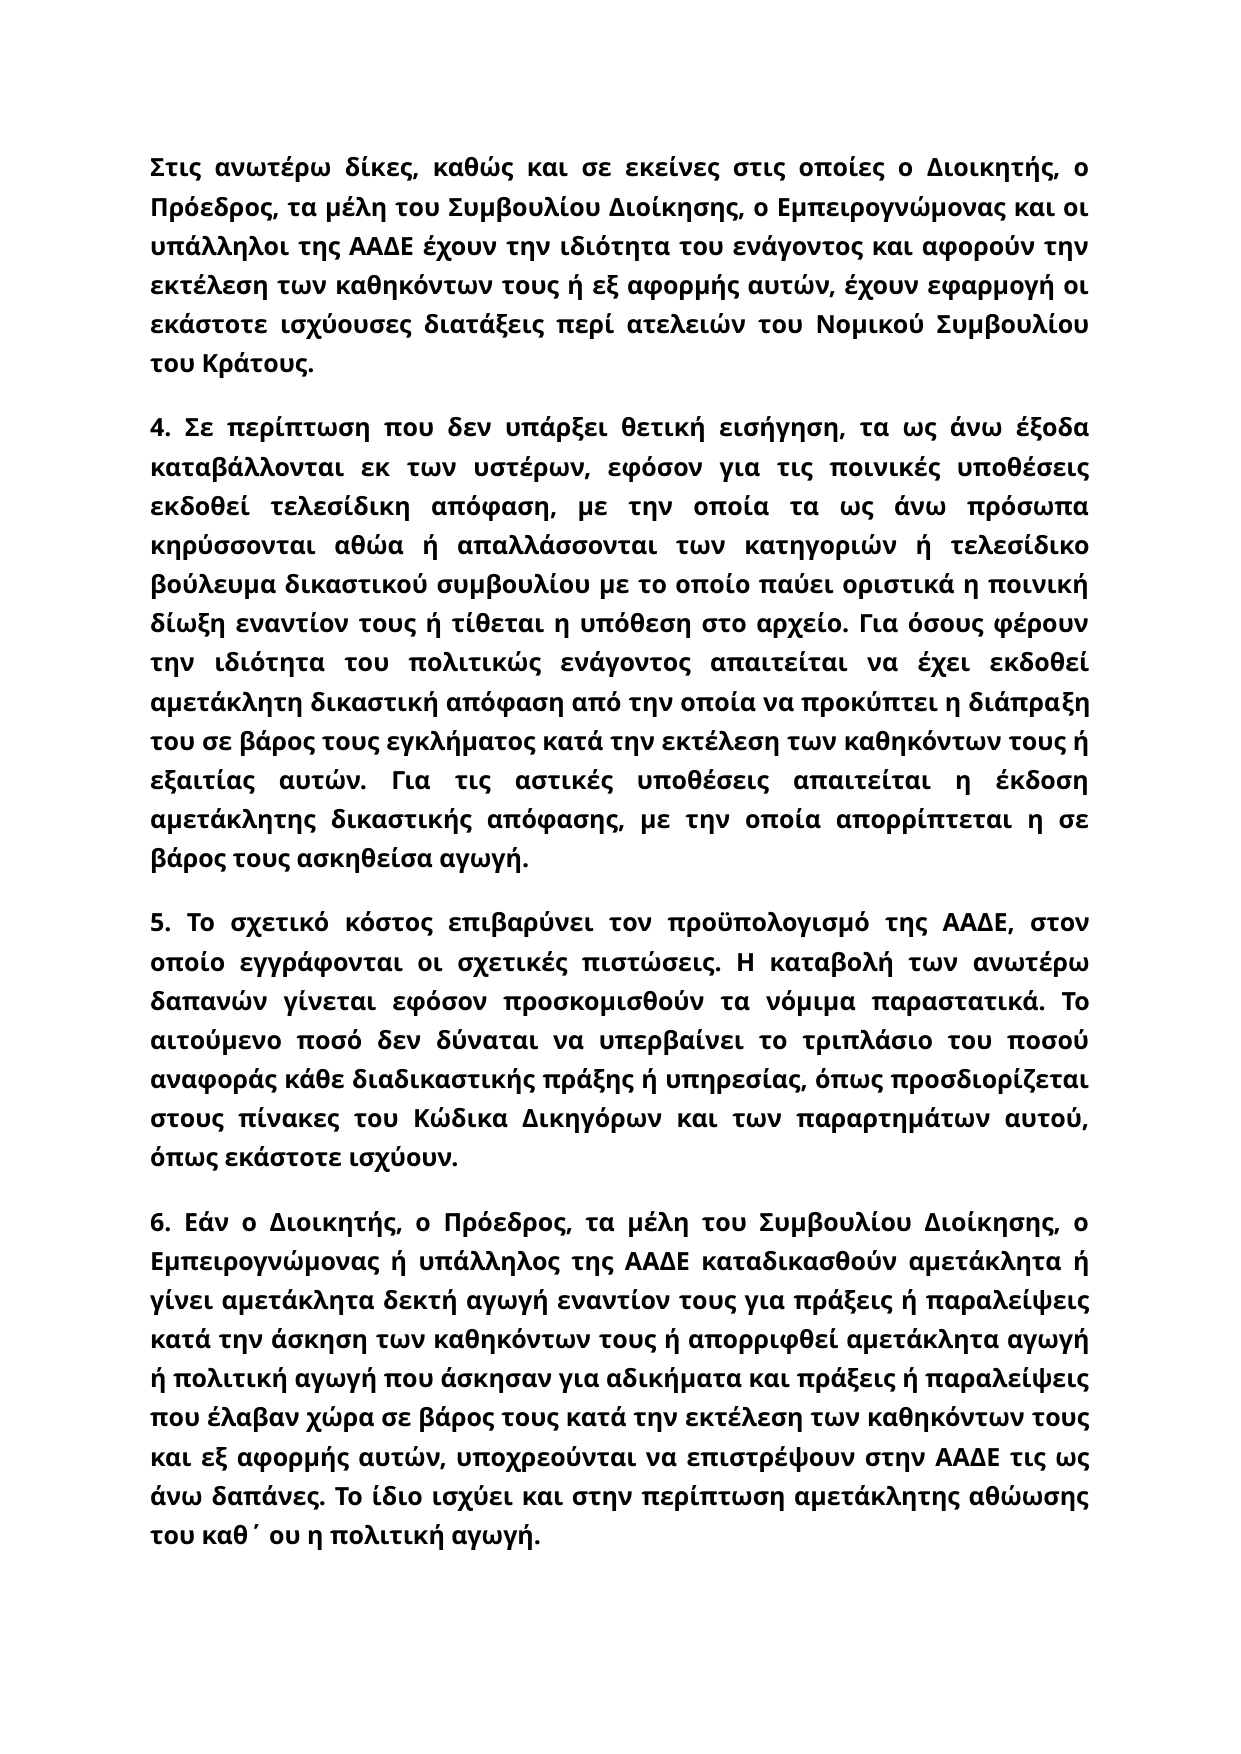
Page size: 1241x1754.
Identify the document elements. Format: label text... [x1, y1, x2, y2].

text Στις ανωτέρω δίκες, καθώς και σε εκείνες στις οποίες ο Διοικητής, ο Πρόεδρος, τα μέλη του Συμβουλίου Διοίκησης, ο Εμπειρογνώμονας και οι υπάλληλοι της ΑΑΔΕ έχουν την ιδιότητα του ενάγοντος και αφορούν την εκτέλεση των καθηκόντων τους ή εξ αφορμής αυτών, έχουν εφαρμογή οι εκάστοτε ισχύουσες διατάξεις περί ατελειών του Νομικού Συμβουλίου του Κράτους. [150, 150, 1090, 380]
text 6. Εάν ο Διοικητής, ο Πρόεδρος, τα μέλη του Συμβουλίου Διοίκησης, ο Εμπειρογνώμονας ή υπάλληλος της ΑΑΔΕ καταδικασθούν αμετάκλητα ή γίνει αμετάκλητα δεκτή αγωγή εναντίον τους για πράξεις ή παραλείψεις κατά την άσκηση των καθηκόντων τους ή απορριφθεί αμετάκλητα αγωγή ή πολιτική αγωγή που άσκησαν για αδικήματα και πράξεις ή παραλείψεις που έλαβαν χώρα σε βάρος τους κατά την εκτέλεση των καθηκόντων τους και εξ αφορμής αυτών, υποχρεούνται να επιστρέψουν στην ΑΑΔΕ τις ως άνω δαπάνες. Το ίδιο ισχύει και στην περίπτωση αμετάκλητης αθώωσης του καθ΄ ου η πολιτική αγωγή. [150, 1204, 1090, 1552]
text 4. Σε περίπτωση που δεν υπάρξει θετική εισήγηση, τα ως άνω έξοδα καταβάλλονται εκ των υστέρων, εφόσον για τις ποινικές υποθέσεις εκδοθεί τελεσίδικη απόφαση, με την οποία τα ως άνω πρόσωπα κηρύσσονται αθώα ή απαλλάσσονται των κατηγοριών ή τελεσίδικο βούλευμα δικαστικού συμβουλίου με το οποίο παύει οριστικά η ποινική δίωξη εναντίον τους ή τίθεται η υπόθεση στο αρχείο. Για όσους φέρουν την ιδιότητα του πολιτικώς ενάγοντος απαιτείται να έχει εκδοθεί αμετάκλητη δικαστική απόφαση από την οποία να προκύπτει η διάπρα­ξη του σε βάρος τους εγκλήματος κατά την εκτέλεση των καθηκόντων τους ή εξαιτίας αυτών. Για τις αστικές υποθέσεις απαιτείται η έκδοση αμετάκλητης δικαστικής απόφασης, με την οποία απορρίπτεται η σε βάρος τους ασκηθείσα αγωγή. [150, 410, 1090, 875]
text 5. Το σχετικό κόστος επιβαρύνει τον προϋπολογισμό της ΑΑΔΕ, στον οποίο εγγράφονται οι σχετικές πιστώσεις. Η καταβολή των ανωτέρω δαπανών γίνεται εφόσον προσκομισθούν τα νόμιμα παραστατικά. Το αιτούμενο ποσό δεν δύναται να υπερβαίνει το τριπλάσιο του ποσού αναφοράς κάθε διαδικαστικής πράξης ή υπηρεσίας, όπως προσδιορίζεται στους πίνακες του Κώδικα Δικηγόρων και των παραρτημάτων αυτού, όπως εκάστοτε ισχύουν. [150, 905, 1090, 1174]
